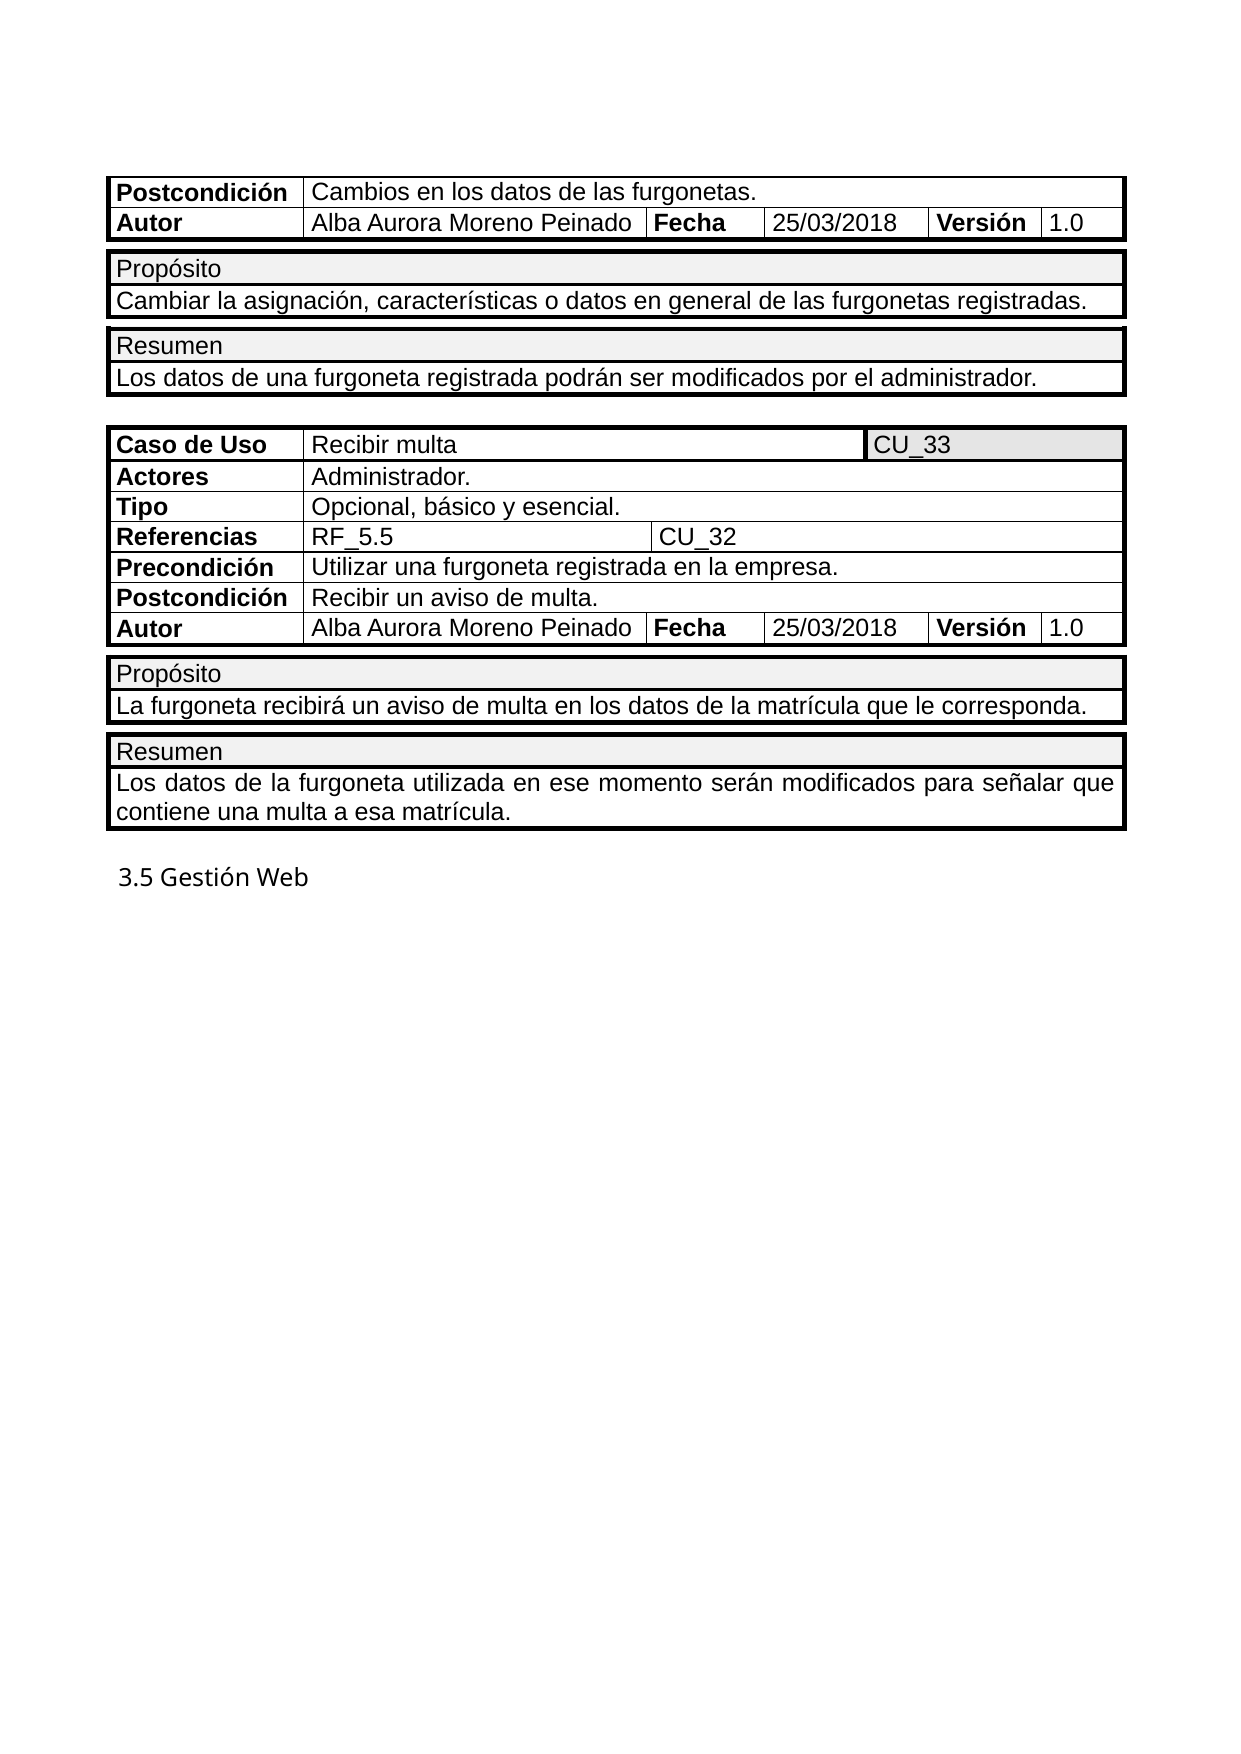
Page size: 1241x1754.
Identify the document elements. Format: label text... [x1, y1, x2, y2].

table_cell Los datos de una furgoneta registrada podrán ser modificados por el administrador. [111, 363, 1122, 392]
table_cell Versión [929, 613, 1041, 643]
table_cell Precondición [111, 553, 303, 582]
table_cell Recibir un aviso de multa. [304, 583, 1122, 612]
table_cell Actores [111, 462, 303, 491]
table_cell Administrador. [304, 462, 1122, 491]
table_cell Fecha [647, 613, 764, 643]
table_cell Autor [111, 208, 303, 237]
table_cell Cambiar la asignación, características o datos en general de las furgonetas registradas. [111, 286, 1122, 314]
table_cell RF_5.5 [304, 522, 651, 551]
table_cell Postcondición [111, 178, 303, 207]
text 3.5 Gestión Web [118, 859, 1122, 893]
table_cell Opcional, básico y esencial. [304, 492, 1122, 521]
table_header CU_33 [868, 430, 1122, 459]
table_cell Autor [111, 613, 303, 643]
table_cell Postcondición [111, 583, 303, 612]
table_header Propósito [111, 659, 1122, 688]
table_cell 1.0 [1042, 613, 1122, 643]
table_header Resumen [111, 737, 1122, 765]
table_cell CU_32 [652, 522, 1122, 551]
table_cell 25/03/2018 [765, 613, 928, 643]
table_header Recibir multa [304, 430, 863, 459]
table_cell Fecha [647, 208, 764, 237]
table_header Propósito [111, 254, 1122, 283]
table_header Caso de Uso [111, 430, 303, 459]
table_cell Los datos de la furgoneta utilizada en ese momento serán modificados para señalar que contiene una multa a esa matrícula. [111, 769, 1122, 826]
table_cell Utilizar una furgoneta registrada en la empresa. [304, 553, 1122, 582]
table_cell Alba Aurora Moreno Peinado [304, 613, 646, 643]
table_cell La furgoneta recibirá un aviso de multa en los datos de la matrícula que le corresponda. [111, 691, 1122, 720]
table_cell Alba Aurora Moreno Peinado [304, 208, 646, 237]
table_cell Tipo [111, 492, 303, 521]
table_cell 1.0 [1042, 208, 1122, 237]
table_cell Versión [929, 208, 1041, 237]
table_cell 25/03/2018 [765, 208, 928, 237]
table_cell Cambios en los datos de las furgonetas. [304, 178, 1122, 207]
table_cell Referencias [111, 522, 303, 551]
table_header Resumen [111, 331, 1122, 360]
